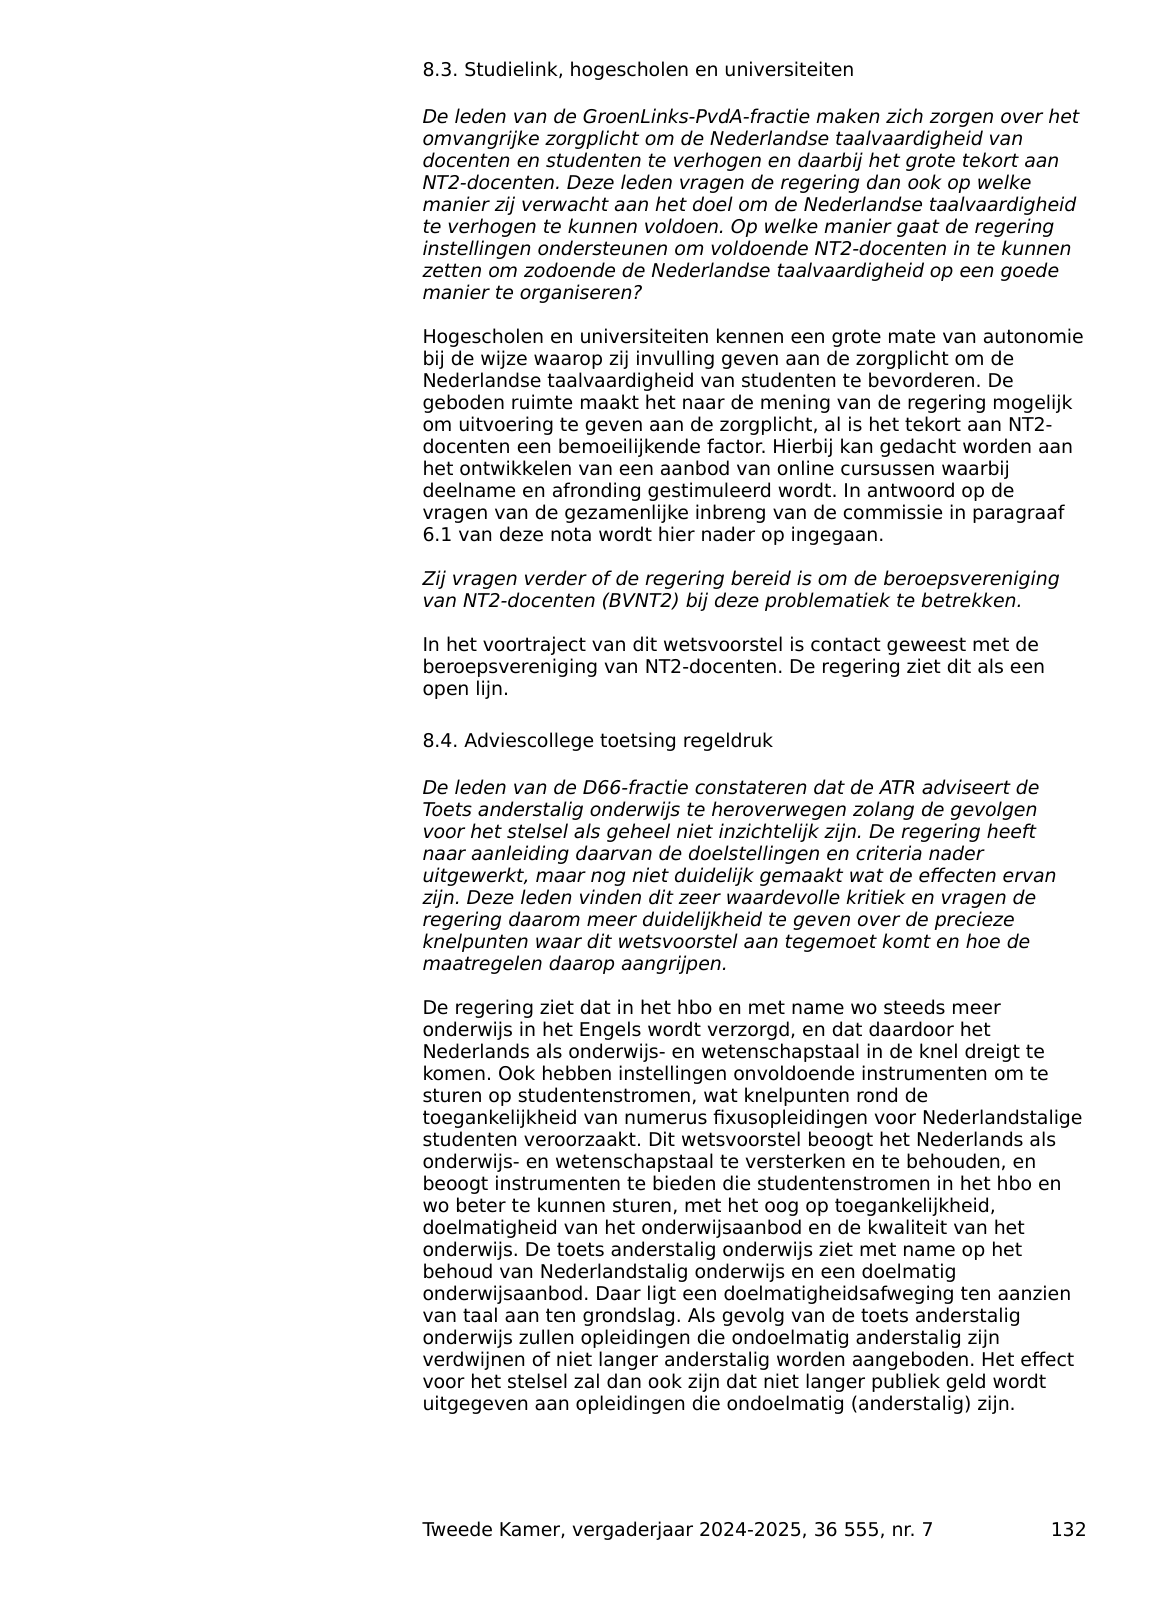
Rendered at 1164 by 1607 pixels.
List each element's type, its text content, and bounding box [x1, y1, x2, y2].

text De leden van de D66-fractie constateren dat de ATR adviseert de Toets anderstalig onderwijs te heroverwegen zolang de gevolgen voor het stelsel als geheel niet inzichtelijk zijn. De regering heeft naar aanleiding daarvan de doelstellingen en criteria nader uitgewerkt, maar nog niet duidelijk gemaakt wat de effecten ervan zijn. Deze leden vinden dit zeer waardevolle kritiek en vragen de regering daarom meer duidelijkheid te geven over de precieze knelpunten waar dit wetsvoorstel aan tegemoet komt en hoe de maatregelen daarop aangrijpen. [422, 777, 1087, 975]
text Hogescholen en universiteiten kennen een grote mate van autonomie bij de wijze waarop zij invulling geven aan de zorgplicht om de Nederlandse taalvaardigheid van studenten te bevorderen. De geboden ruimte maakt het naar de mening van de regering mogelijk om uitvoering te geven aan de zorgplicht, al is het tekort aan NT2-docenten een bemoeilijkende factor. Hierbij kan gedacht worden aan het ontwikkelen van een aanbod van online cursussen waarbij deelname en afronding gestimuleerd wordt. In antwoord op de vragen van de gezamenlijke inbreng van de commissie in paragraaf 6.1 van deze nota wordt hier nader op ingegaan. [422, 326, 1087, 546]
text De regering ziet dat in het hbo en met name wo steeds meer onderwijs in het Engels wordt verzorgd, en dat daardoor het Nederlands als onderwijs- en wetenschapstaal in de knel dreigt te komen. Ook hebben instellingen onvoldoende instrumenten om te sturen op studentenstromen, wat knelpunten rond de toegankelijkheid van numerus fixusopleidingen voor Nederlandstalige studenten veroorzaakt. Dit wetsvoorstel beoogt het Nederlands als onderwijs- en wetenschapstaal te versterken en te behouden, en beoogt instrumenten te bieden die studentenstromen in het hbo en wo beter te kunnen sturen, met het oog op toegankelijkheid, doelmatigheid van het onderwijsaanbod en de kwaliteit van het onderwijs. De toets anderstalig onderwijs ziet met name op het behoud van Nederlandstalig onderwijs en een doelmatig onderwijsaanbod. Daar ligt een doelmatigheidsafweging ten aanzien van taal aan ten grondslag. Als gevolg van de toets anderstalig onderwijs zullen opleidingen die ondoelmatig anderstalig zijn verdwijnen of niet langer anderstalig worden aangeboden. Het effect voor het stelsel zal dan ook zijn dat niet langer publiek geld wordt uitgegeven aan opleidingen die ondoelmatig (anderstalig) zijn. [422, 997, 1087, 1415]
subtitle 8.4. Adviescollege toetsing regeldruk [422, 730, 1087, 752]
text In het voortraject van dit wetsvoorstel is contact geweest met de beroepsvereniging van NT2-docenten. De regering ziet dit als een open lijn. [422, 634, 1087, 700]
text De leden van de GroenLinks-PvdA-fractie maken zich zorgen over het omvangrijke zorgplicht om de Nederlandse taalvaardigheid van docenten en studenten te verhogen en daarbij het grote tekort aan NT2-docenten. Deze leden vragen de regering dan ook op welke manier zij verwacht aan het doel om de Nederlandse taalvaardigheid te verhogen te kunnen voldoen. Op welke manier gaat de regering instellingen ondersteunen om voldoende NT2-docenten in te kunnen zetten om zodoende de Nederlandse taalvaardigheid op een goede manier te organiseren? [422, 106, 1087, 304]
subtitle 8.3. Studielink, hogescholen en universiteiten [422, 59, 1087, 81]
text Zij vragen verder of de regering bereid is om de beroepsvereniging van NT2-docenten (BVNT2) bij deze problematiek te betrekken. [422, 568, 1087, 612]
